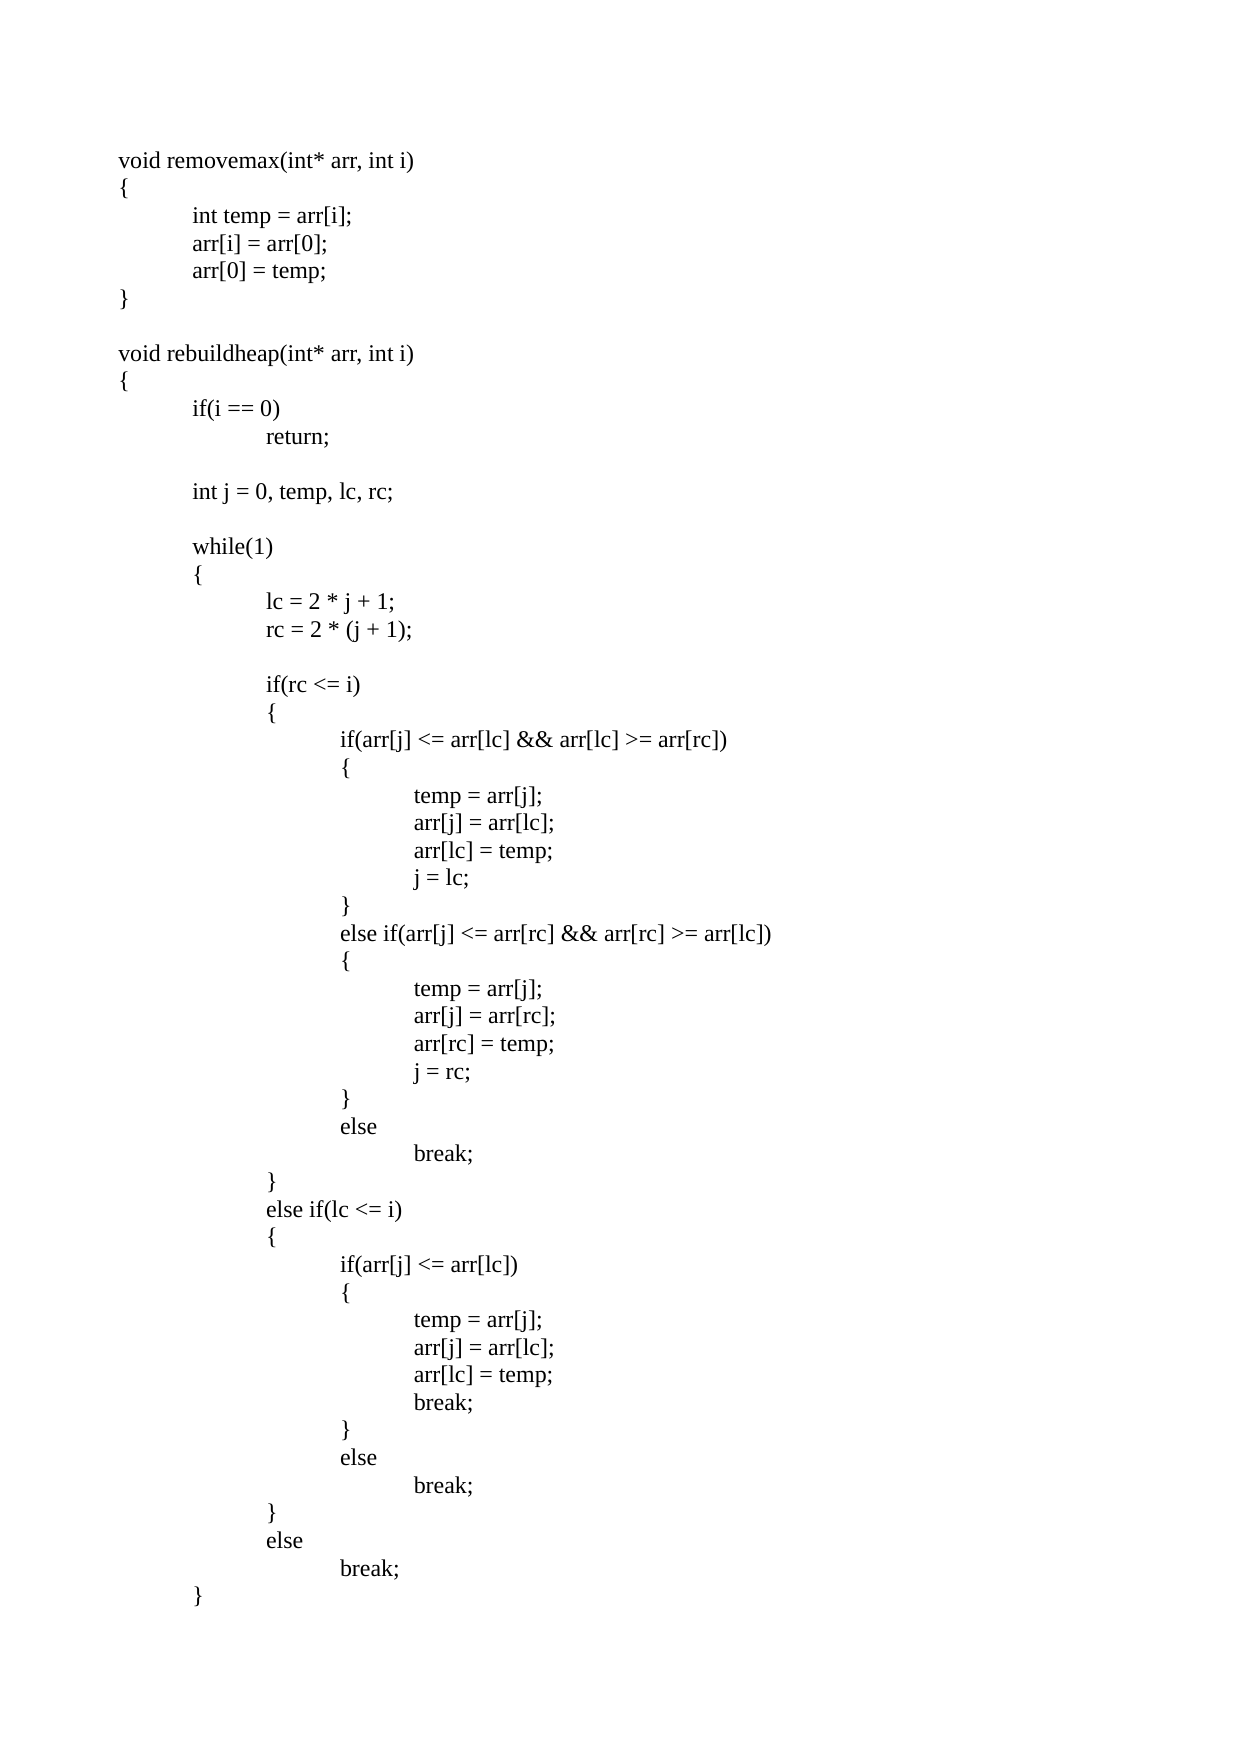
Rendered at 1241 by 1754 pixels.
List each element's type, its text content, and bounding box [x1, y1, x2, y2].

text else [118, 1526, 1122, 1553]
text arr[j] = arr[lc]; [118, 1333, 1122, 1360]
text while(1) [118, 532, 1122, 560]
text lc = 2 * j + 1; [118, 587, 1122, 615]
text temp = arr[j]; [118, 974, 1122, 1001]
text else if(arr[j] <= arr[rc] && arr[rc] >= arr[lc]) [118, 919, 1122, 946]
text { [118, 367, 1122, 394]
text else [118, 1443, 1122, 1471]
text j = lc; [118, 863, 1122, 891]
text break; [118, 1388, 1122, 1416]
text { [118, 173, 1122, 201]
text } [118, 1084, 1122, 1112]
text { [118, 1222, 1122, 1250]
text if(rc <= i) [118, 670, 1122, 698]
text arr[rc] = temp; [118, 1029, 1122, 1057]
text arr[j] = arr[lc]; [118, 808, 1122, 836]
text break; [118, 1139, 1122, 1167]
text int j = 0, temp, lc, rc; [118, 477, 1122, 504]
text if(arr[j] <= arr[lc]) [118, 1250, 1122, 1277]
text void rebuildheap(int* arr, int i) [118, 339, 1122, 367]
text else [118, 1112, 1122, 1139]
text else if(lc <= i) [118, 1195, 1122, 1222]
text if(i == 0) [118, 394, 1122, 422]
text { [118, 946, 1122, 974]
text arr[0] = temp; [118, 256, 1122, 284]
text } [118, 1498, 1122, 1526]
text temp = arr[j]; [118, 781, 1122, 808]
text void removemax(int* arr, int i) [118, 146, 1122, 173]
text { [118, 753, 1122, 781]
text } [118, 891, 1122, 919]
text return; [118, 422, 1122, 449]
text } [118, 1581, 1122, 1609]
text { [118, 698, 1122, 725]
text arr[lc] = temp; [118, 836, 1122, 863]
text } [118, 1167, 1122, 1195]
text { [118, 1277, 1122, 1305]
text j = rc; [118, 1057, 1122, 1084]
text rc = 2 * (j + 1); [118, 615, 1122, 643]
text temp = arr[j]; [118, 1305, 1122, 1333]
text arr[i] = arr[0]; [118, 228, 1122, 256]
text int temp = arr[i]; [118, 201, 1122, 228]
text break; [118, 1553, 1122, 1581]
text break; [118, 1471, 1122, 1498]
text } [118, 284, 1122, 311]
text arr[j] = arr[rc]; [118, 1001, 1122, 1029]
text if(arr[j] <= arr[lc] && arr[lc] >= arr[rc]) [118, 725, 1122, 753]
text { [118, 560, 1122, 587]
text arr[lc] = temp; [118, 1360, 1122, 1388]
text } [118, 1416, 1122, 1443]
